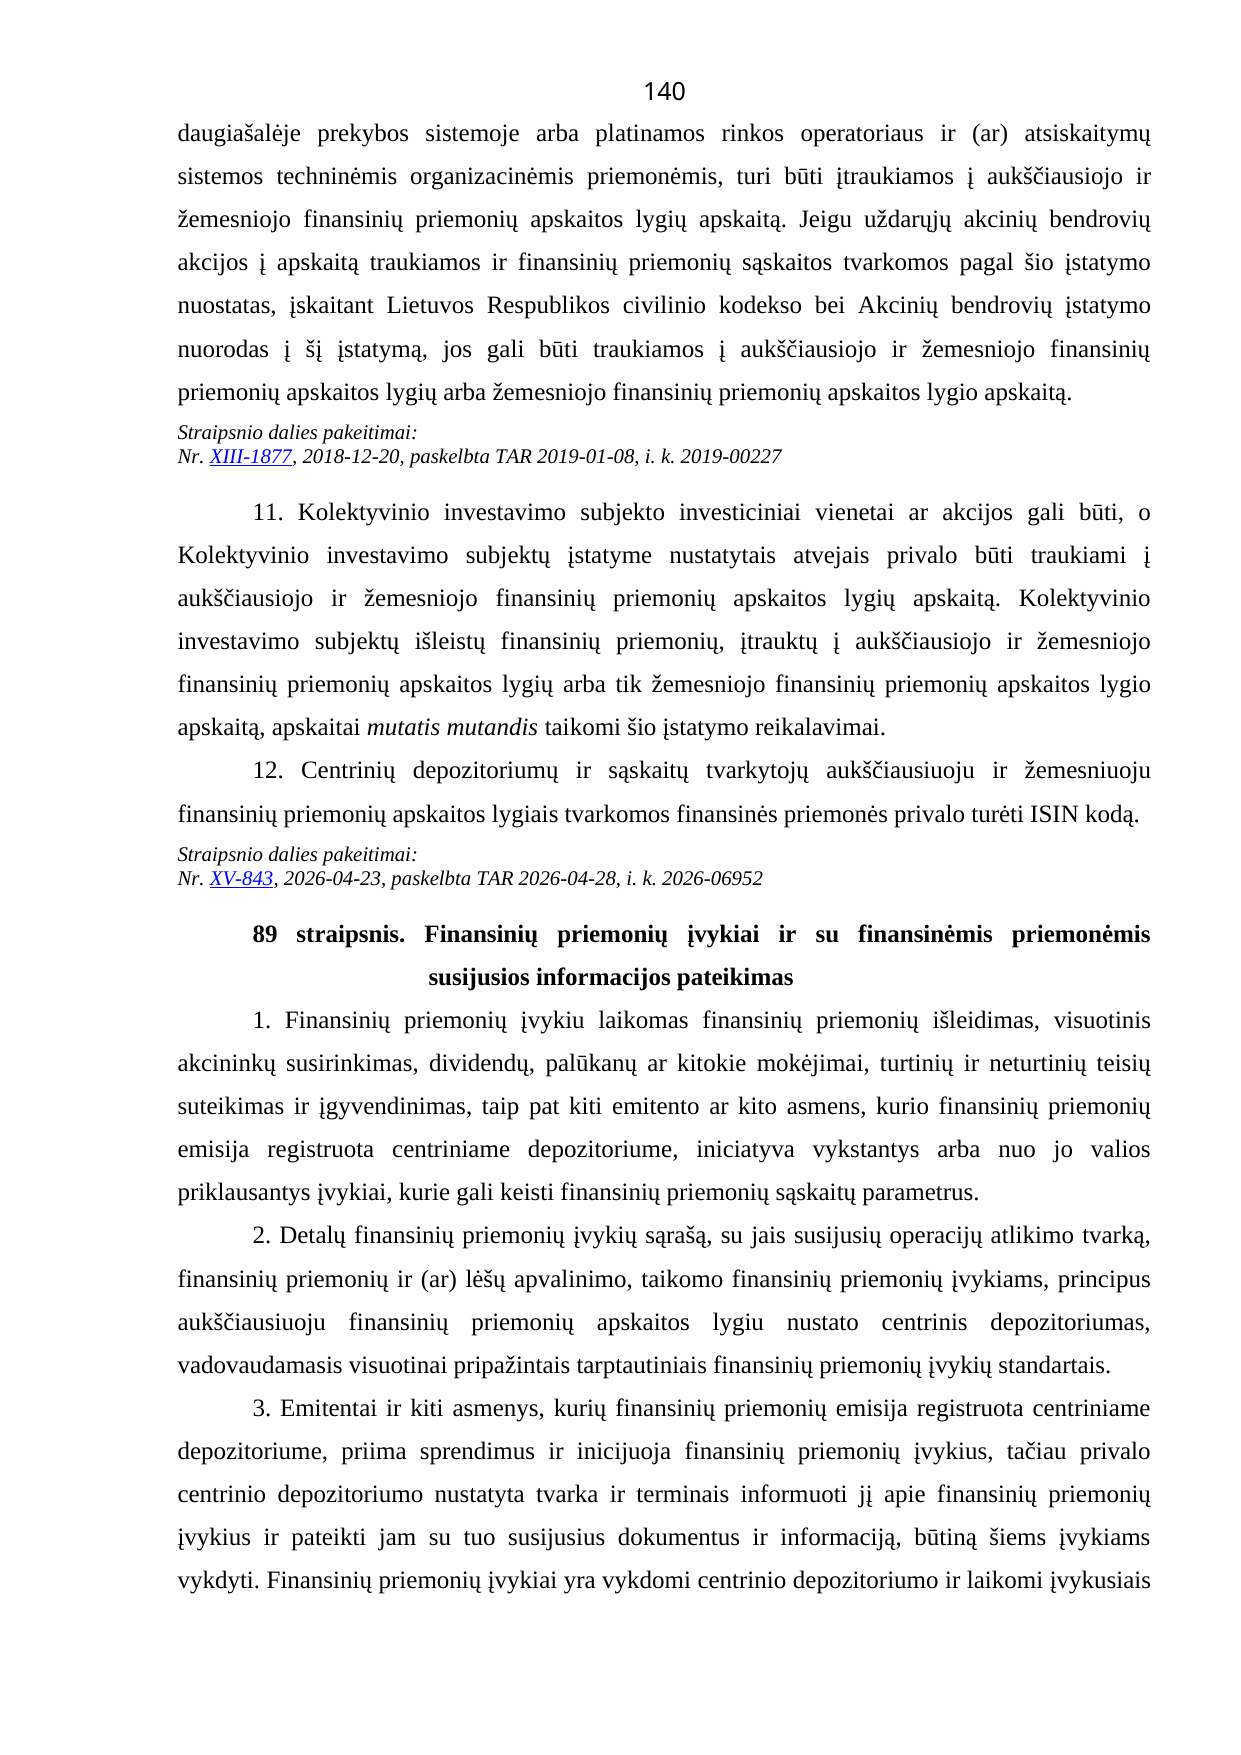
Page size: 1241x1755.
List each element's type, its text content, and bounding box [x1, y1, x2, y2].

text 2. Detalų finansinių priemonių įvykių sąrašą, su jais susijusių operacijų atlikimo tvarką, finansinių priemonių ir (ar) lėšų apvalinimo, taikomo finansinių priemonių įvykiams, principus aukščiausiuoju finansinių priemonių apskaitos lygiu nustato centrinis depozitoriumas, vadovaudamasis visuotinai pripažintais tarptautiniais finansinių priemonių įvykių standartais. [177, 1221, 1152, 1379]
text 89 straipsnis. Finansinių priemonių įvykiai ir su finansinėmis priemonėmis susijusios informacijos pateikimas [252, 919, 1152, 991]
text Straipsnio dalies pakeitimai: [177, 842, 1152, 866]
text 11. Kolektyvinio investavimo subjekto investiciniai vienetai ar akcijos gali būti, o Kolektyvinio investavimo subjektų įstatyme nustatytais atvejais privalo būti traukiami į aukščiausiojo ir žemesniojo finansinių priemonių apskaitos lygių apskaitą. Kolektyvinio investavimo subjektų išleistų finansinių priemonių, įtrauktų į aukščiausiojo ir žemesniojo finansinių priemonių apskaitos lygių arba tik žemesniojo finansinių priemonių apskaitos lygio apskaitą, apskaitai mutatis mutandis taikomi šio įstatymo reikalavimai. [177, 497, 1152, 741]
text daugiašalėje prekybos sistemoje arba platinamos rinkos operatoriaus ir (ar) atsiskaitymų sistemos techninėmis organizacinėmis priemonėmis, turi būti įtraukiamos į aukščiausiojo ir žemesniojo finansinių priemonių apskaitos lygių apskaitą. Jeigu uždarųjų akcinių bendrovių akcijos į apskaitą traukiamos ir finansinių priemonių sąskaitos tvarkomos pagal šio įstatymo nuostatas, įskaitant Lietuvos Respublikos civilinio kodekso bei Akcinių bendrovių įstatymo nuorodas į šį įstatymą, jos gali būti traukiamos į aukščiausiojo ir žemesniojo finansinių priemonių apskaitos lygių arba žemesniojo finansinių priemonių apskaitos lygio apskaitą. [177, 118, 1152, 406]
text 1. Finansinių priemonių įvykiu laikomas finansinių priemonių išleidimas, visuotinis akcininkų susirinkimas, dividendų, palūkanų ar kitokie mokėjimai, turtinių ir neturtinių teisių suteikimas ir įgyvendinimas, taip pat kiti emitento ar kito asmens, kurio finansinių priemonių emisija registruota centriniame depozitoriume, iniciatyva vykstantys arba nuo jo valios priklausantys įvykiai, kurie gali keisti finansinių priemonių sąskaitų parametrus. [177, 1005, 1152, 1206]
text Straipsnio dalies pakeitimai: [177, 420, 1152, 444]
text Nr. XIII-1877, 2018-12-20, paskelbta TAR 2019-01-08, i. k. 2019-00227 [177, 444, 1152, 468]
text 12. Centrinių depozitoriumų ir sąskaitų tvarkytojų aukščiausiuoju ir žemesniuoju finansinių priemonių apskaitos lygiais tvarkomos finansinės priemonės privalo turėti ISIN kodą. [177, 756, 1152, 827]
text 3. Emitentai ir kiti asmenys, kurių finansinių priemonių emisija registruota centriniame depozitoriume, priima sprendimus ir inicijuoja finansinių priemonių įvykius, tačiau privalo centrinio depozitoriumo nustatyta tvarka ir terminais informuoti jį apie finansinių priemonių įvykius ir pateikti jam su tuo susijusius dokumentus ir informaciją, būtiną šiems įvykiams vykdyti. Finansinių priemonių įvykiai yra vykdomi centrinio depozitoriumo ir laikomi įvykusiais [177, 1393, 1152, 1594]
text Nr. XV-843, 2026-04-23, paskelbta TAR 2026-04-28, i. k. 2026-06952 [177, 866, 1152, 890]
